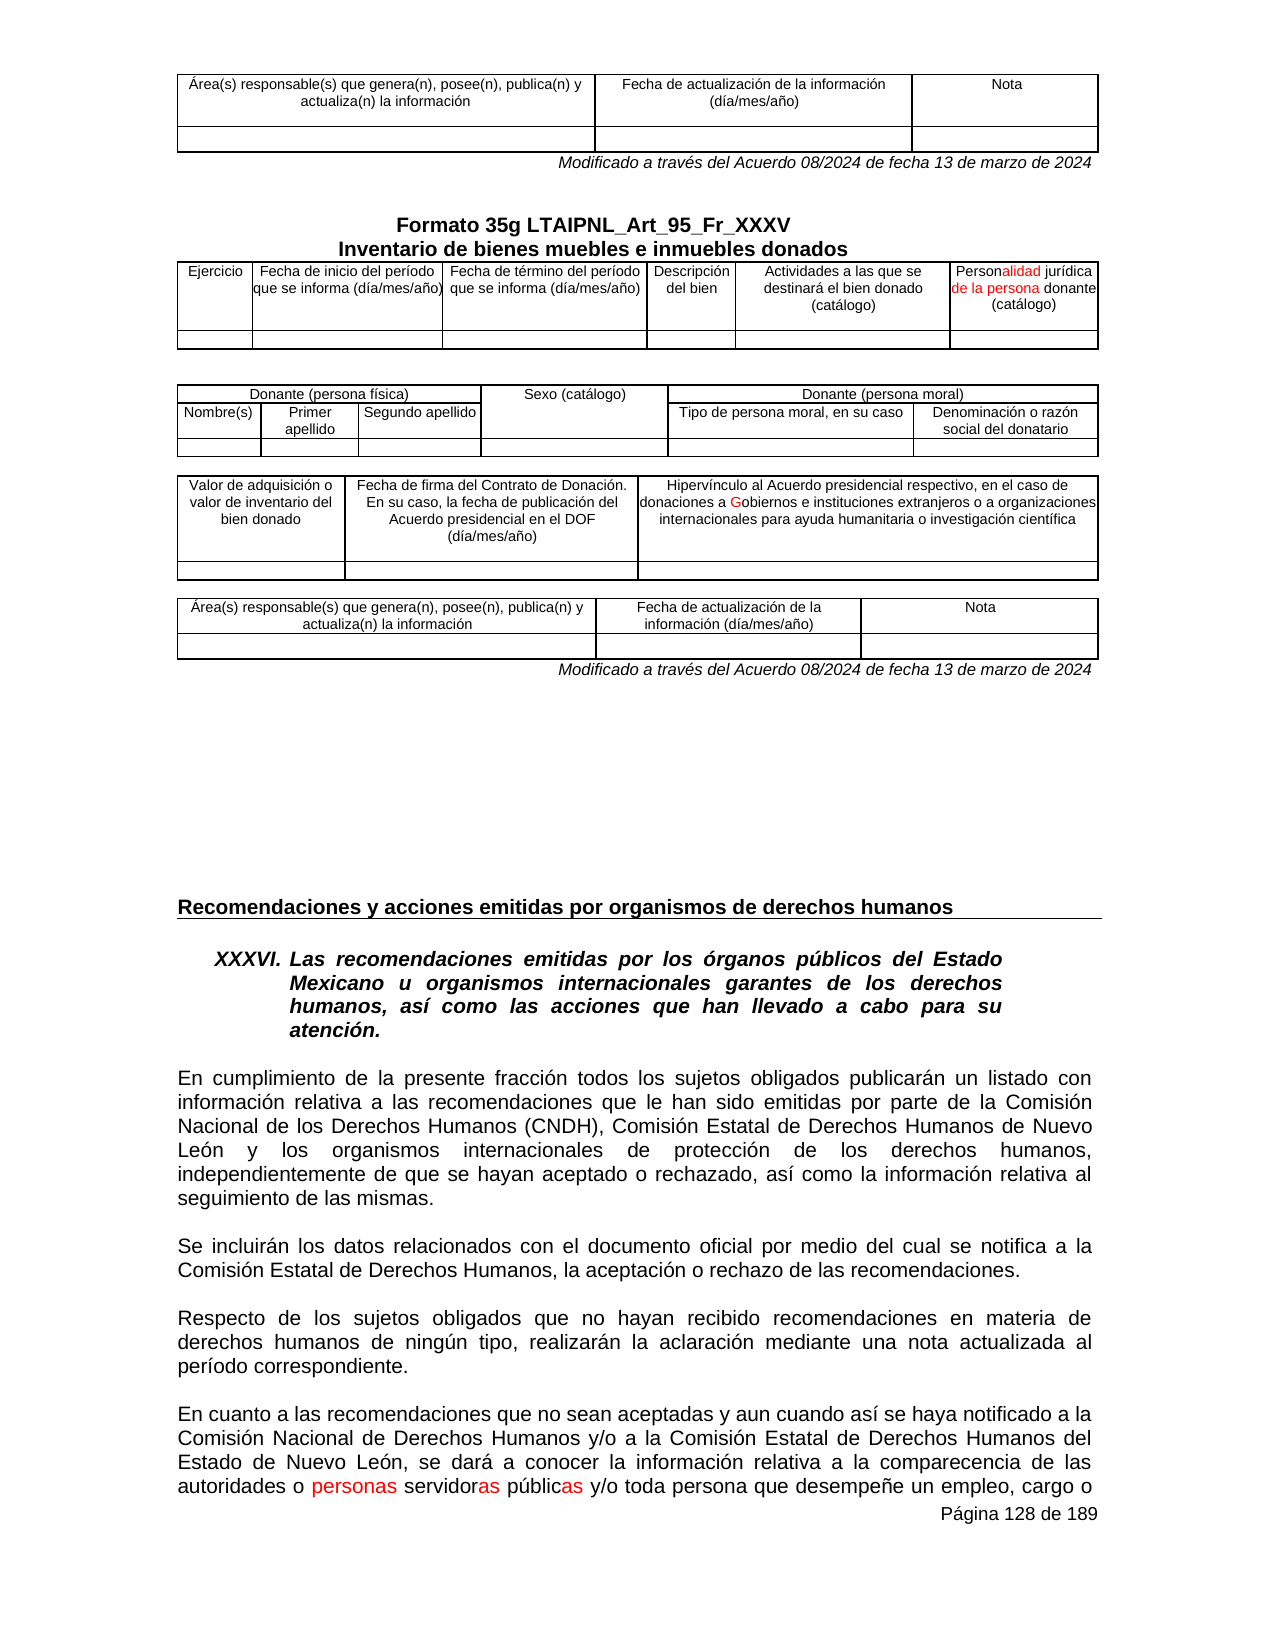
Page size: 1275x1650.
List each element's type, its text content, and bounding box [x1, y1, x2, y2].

table_header Valor de adquisición o valor de inventario del bien donado [178, 477, 344, 561]
table_cell [443, 331, 646, 348]
table_header Ejercicio [178, 263, 252, 329]
table_header Fecha de actualización de la información (día/mes/año) [596, 75, 911, 126]
table_header Hipervínculo al Acuerdo presidencial respectivo, en el caso de donaciones a Gobiernos e instituciones extranjeros o a organizaciones internacionales para ayuda humanitaria o investigación científica [639, 477, 1097, 561]
table_cell [346, 562, 637, 579]
table_cell [178, 439, 260, 456]
table_cell [482, 439, 667, 456]
table_cell [178, 127, 594, 151]
text En cuanto a las recomendaciones que no sean aceptadas y aun cuando así se haya notificado a la Comisión Nacional de Derechos Humanos y/o a la Comisión Estatal de Derechos Humanos del Estado de Nuevo León, se dará a conocer la información relativa a la comparecencia de las autoridades o personas servidoras públicas y/o toda persona que desempeñe un empleo, cargo o [177, 1402, 1093, 1497]
table_cell Primer apellido [262, 404, 358, 437]
text Se incluirán los datos relacionados con el documento oficial por medio del cual se notifica a la Comisión Estatal de Derechos Humanos, la aceptación o rechazo de las recomendaciones. [177, 1234, 1093, 1282]
table_header Fecha de término del período que se informa (día/mes/año) [443, 263, 646, 329]
table_header Fecha de actualización de la información (día/mes/año) [597, 599, 860, 633]
table_cell [639, 562, 1097, 579]
table_header Donante (persona moral) [669, 386, 1097, 402]
table_cell [914, 439, 1097, 456]
table_header Donante (persona física) [178, 386, 480, 402]
table_cell [913, 127, 1097, 151]
table_header Fecha de inicio del período que se informa (día/mes/año) [253, 263, 442, 329]
table_cell Tipo de persona moral, en su caso [669, 404, 913, 437]
table_header Descripción del bien [648, 263, 735, 329]
table_header Personalidad jurídica de la persona donante (catálogo) [951, 263, 1097, 329]
text Recomendaciones y acciones emitidas por organismos de derechos humanos [177, 894, 1098, 918]
text En cumplimiento de la presente fracción todos los sujetos obligados publicarán un listado con información relativa a las recomendaciones que le han sido emitidas por parte de la Comisión Nacional de los Derechos Humanos (CNDH), Comisión Estatal de Derechos Humanos de Nuevo León y los organismos internacionales de protección de los derechos humanos, independientemente de que se hayan aceptado o rechazado, así como la información relativa al seguimiento de las mismas. [177, 1066, 1093, 1210]
table_header Nota [913, 75, 1097, 126]
table_cell Segundo apellido [359, 404, 480, 437]
table_cell [648, 331, 735, 348]
text Modificado a través del Acuerdo 08/2024 de fecha 13 de marzo de 2024 [177, 153, 1098, 172]
text Formato 35g LTAIPNL_Art_95_Fr_XXXV [177, 213, 1009, 237]
table_cell [359, 439, 480, 456]
table_cell [669, 439, 913, 456]
table_cell [178, 331, 252, 348]
text XXXVI. Las recomendaciones emitidas por los órganos públicos del Estado Mexicano u organismos internacionales garantes de los derechos humanos, así como las acciones que han llevado a cabo para su atención. [214, 946, 1006, 1042]
table_cell [597, 634, 860, 658]
table_cell [253, 331, 442, 348]
table_cell [862, 634, 1097, 658]
table_cell Nombre(s) [178, 404, 260, 437]
table_cell [596, 127, 911, 151]
table_header Área(s) responsable(s) que genera(n), posee(n), publica(n) y actualiza(n) la información [178, 75, 594, 126]
table_header Fecha de firma del Contrato de Donación. En su caso, la fecha de publicación del Acuerdo presidencial en el DOF (día/mes/año) [346, 477, 637, 561]
table_header Sexo (catálogo) [482, 386, 667, 437]
table_cell [178, 634, 595, 658]
table_header Nota [862, 599, 1097, 633]
table_cell [262, 439, 358, 456]
table_header Actividades a las que se destinará el bien donado (catálogo) [736, 263, 949, 329]
table_header Área(s) responsable(s) que genera(n), posee(n), publica(n) y actualiza(n) la información [178, 599, 595, 633]
table_cell [736, 331, 949, 348]
text Respecto de los sujetos obligados que no hayan recibido recomendaciones en materia de derechos humanos de ningún tipo, realizarán la aclaración mediante una nota actualizada al período correspondiente. [177, 1306, 1093, 1378]
table_cell Denominación o razón social del donatario [914, 404, 1097, 437]
text Modificado a través del Acuerdo 08/2024 de fecha 13 de marzo de 2024 [177, 660, 1098, 679]
text Inventario de bienes muebles e inmuebles donados [177, 237, 1009, 261]
table_cell [951, 331, 1097, 348]
table_cell [178, 562, 344, 579]
